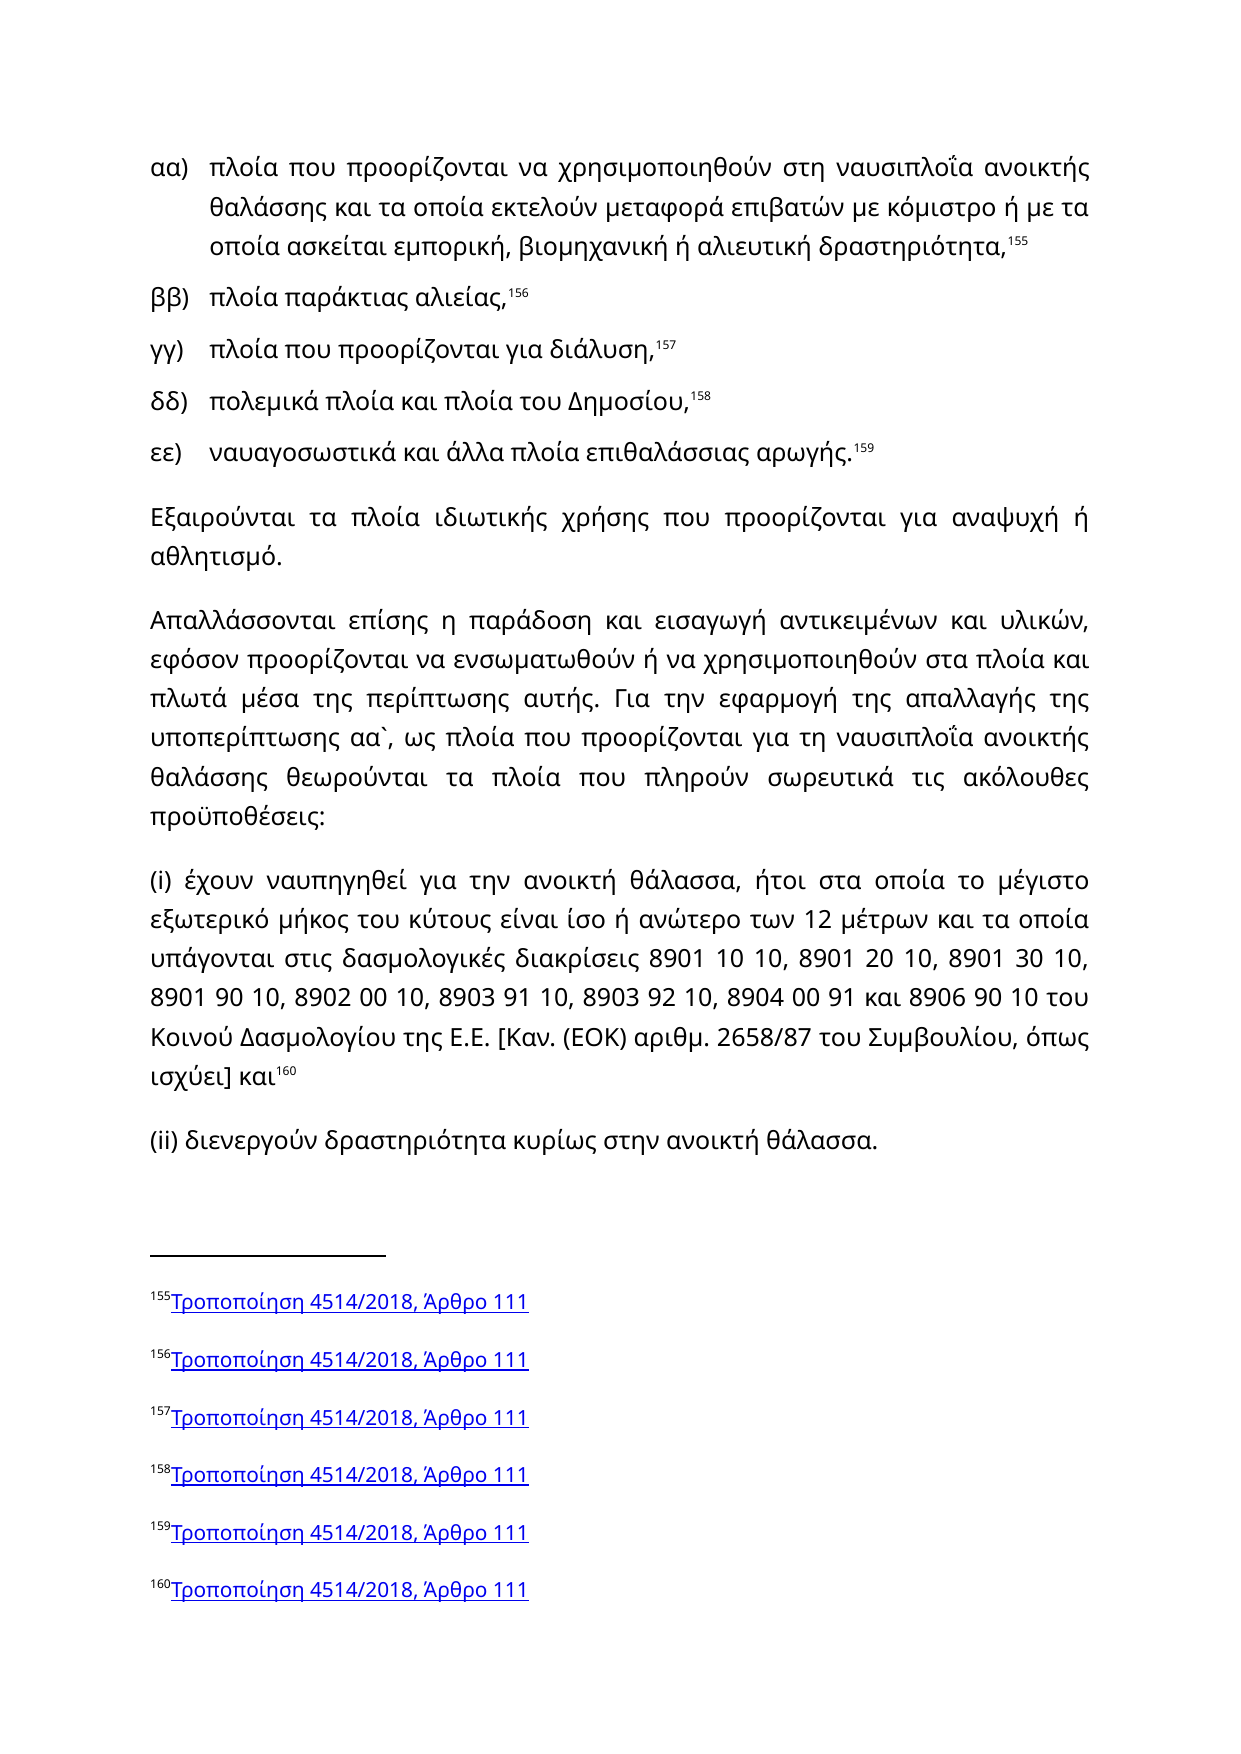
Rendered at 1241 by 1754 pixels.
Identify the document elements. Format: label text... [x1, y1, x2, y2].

text Τροποποίηση 4514/2018, Άρθρο 111 [150, 1518, 1090, 1546]
text Τροποποίηση 4514/2018, Άρθρο 111 [150, 1345, 1090, 1373]
text Τροποποίηση 4514/2018, Άρθρο 111 [150, 1287, 1090, 1316]
list ββ) πλοία παράκτιας αλιείας, [150, 280, 1090, 314]
list αα) πλοία που προορίζονται να χρησιμοποιηθούν στη ναυσιπλοΐα ανοικτής θαλάσσης και τα οποία εκτελούν μεταφορά επιβατών με κόμιστρο ή με τα οποία ασκείται εμπορική, βιομηχανική ή αλιευτική δραστηριότητα, [150, 150, 1090, 262]
list γγ) πλοία που προορίζονται για διάλυση, [150, 332, 1090, 366]
text Απαλλάσσονται επίσης η παράδοση και εισαγωγή αντικειμένων και υλικών, εφόσον προορίζονται να ενσωματωθούν ή να χρησιμοποιηθούν στα πλοία και πλωτά μέσα της περίπτωσης αυτής. Για την εφαρμογή της απαλλαγής της υποπερίπτωσης αα`, ως πλοία που προορίζονται για τη ναυσιπλοΐα ανοικτής θαλάσσης θεωρούνται τα πλοία που πληρούν σωρευτικά τις ακόλουθες προϋποθέσεις: [150, 602, 1090, 832]
list δδ) πολεμικά πλοία και πλοία του Δημοσίου, [150, 383, 1090, 417]
text (i) έχουν ναυπηγηθεί για την ανοικτή θάλασσα, ήτοι στα οποία το μέγιστο εξωτερικό μήκος του κύτους είναι ίσο ή ανώτερο των 12 μέτρων και τα οποία υπάγονται στις δασμολογικές διακρίσεις 8901 10 10, 8901 20 10, 8901 30 10, 8901 90 10, 8902 00 10, 8903 91 10, 8903 92 10, 8904 00 91 και 8906 90 10 του Κοινού Δασμολογίου της Ε.Ε. [Καν. (ΕΟΚ) αριθμ. 2658/87 του Συμβουλίου, όπως ισχύει] και [150, 862, 1090, 1092]
text Τροποποίηση 4514/2018, Άρθρο 111 [150, 1403, 1090, 1431]
text Τροποποίηση 4514/2018, Άρθρο 111 [150, 1460, 1090, 1489]
text (ii) διενεργούν δραστηριότητα κυρίως στην ανοικτή θάλασσα. [150, 1122, 1090, 1157]
text Εξαιρούνται τα πλοία ιδιωτικής χρήσης που προορίζονται για αναψυχή ή αθλητισμό. [150, 499, 1090, 572]
list εε) ναυαγοσωστικά και άλλα πλοία επιθαλάσσιας αρωγής. [150, 435, 1090, 469]
text Τροποποίηση 4514/2018, Άρθρο 111 [150, 1576, 1090, 1604]
